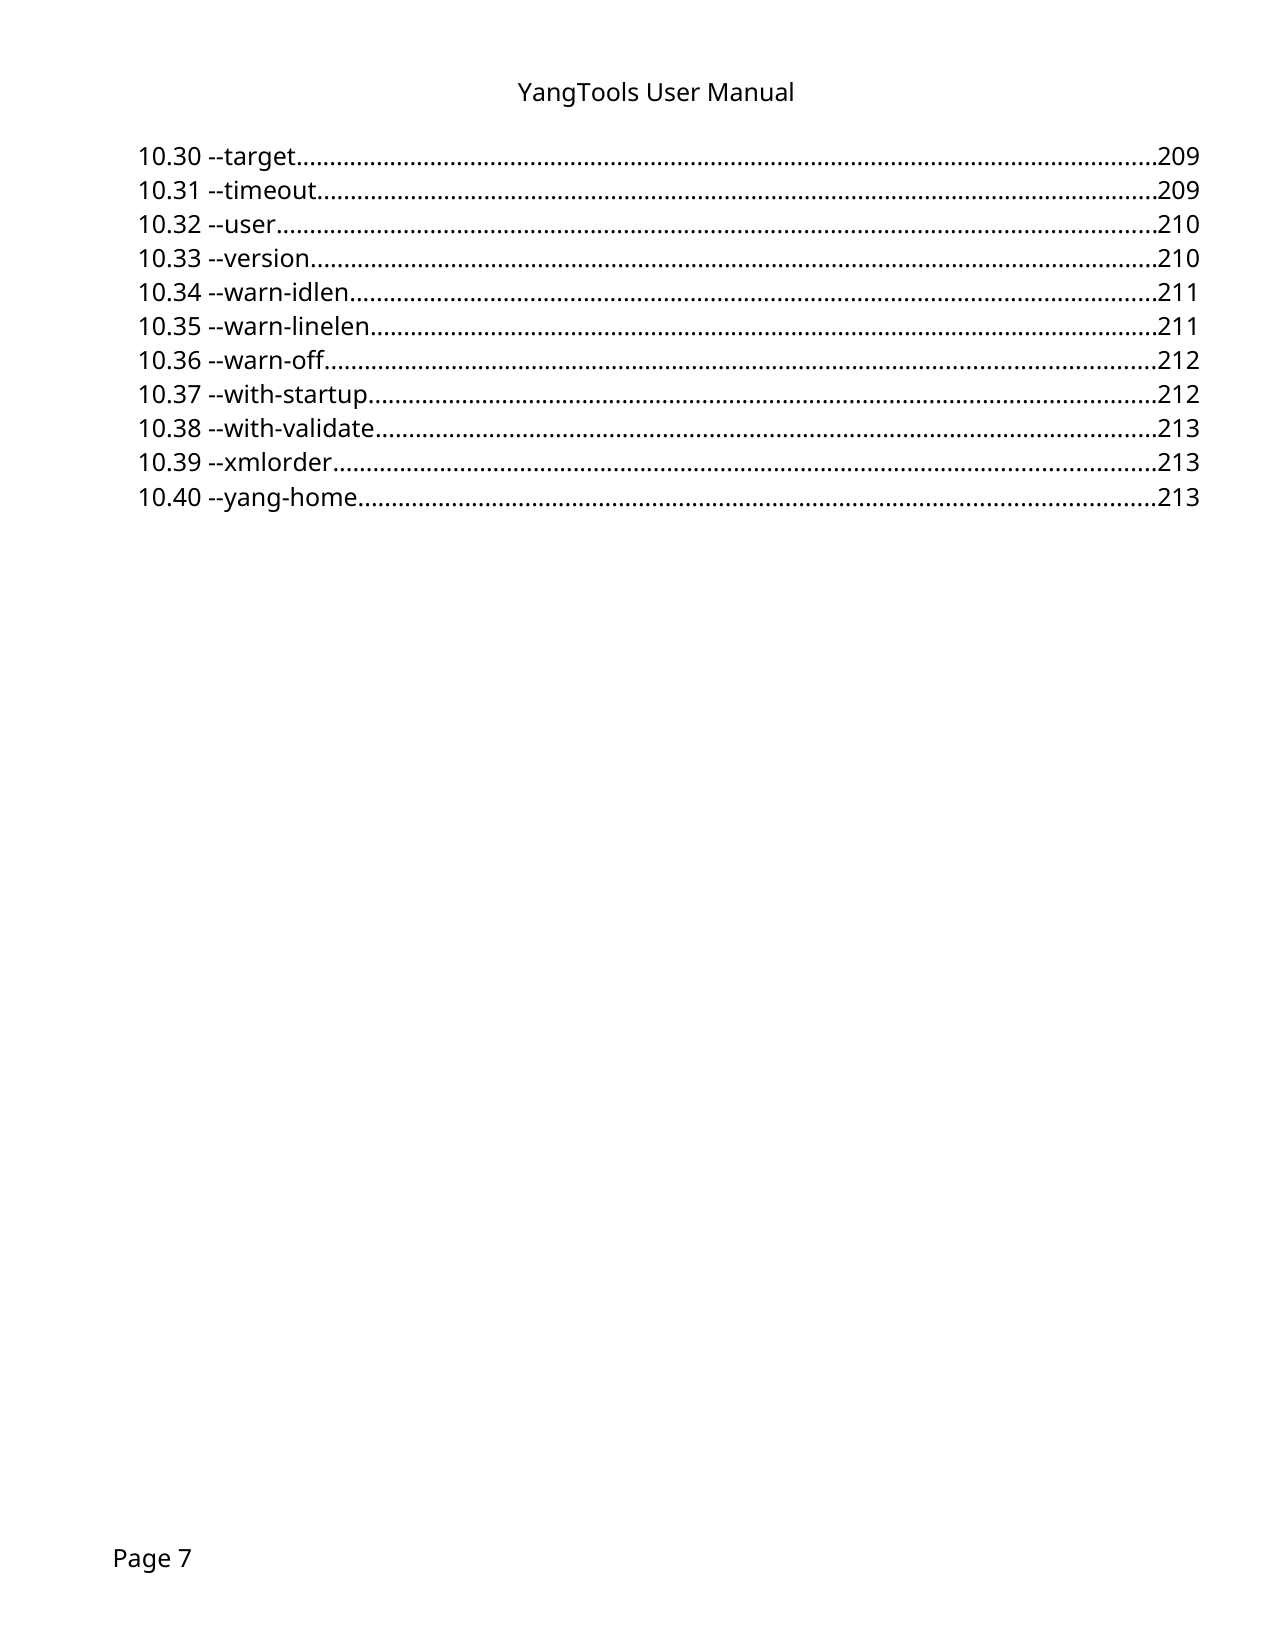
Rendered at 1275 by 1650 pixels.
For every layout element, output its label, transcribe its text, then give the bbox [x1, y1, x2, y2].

text 10.36 --warn-off 212 [137, 343, 1200, 377]
text 10.31 --timeout 209 [137, 173, 1200, 207]
text 10.32 --user 210 [137, 207, 1200, 241]
text 10.30 --target 209 [137, 138, 1200, 173]
text 10.34 --warn-idlen 211 [137, 275, 1200, 309]
text 10.38 --with-validate 213 [137, 411, 1200, 445]
text 10.39 --xmlorder 213 [137, 445, 1200, 479]
text 10.35 --warn-linelen 211 [137, 309, 1200, 343]
text 10.40 --yang-home 213 [137, 479, 1200, 513]
text 10.33 --version 210 [137, 241, 1200, 275]
text 10.37 --with-startup 212 [137, 377, 1200, 411]
